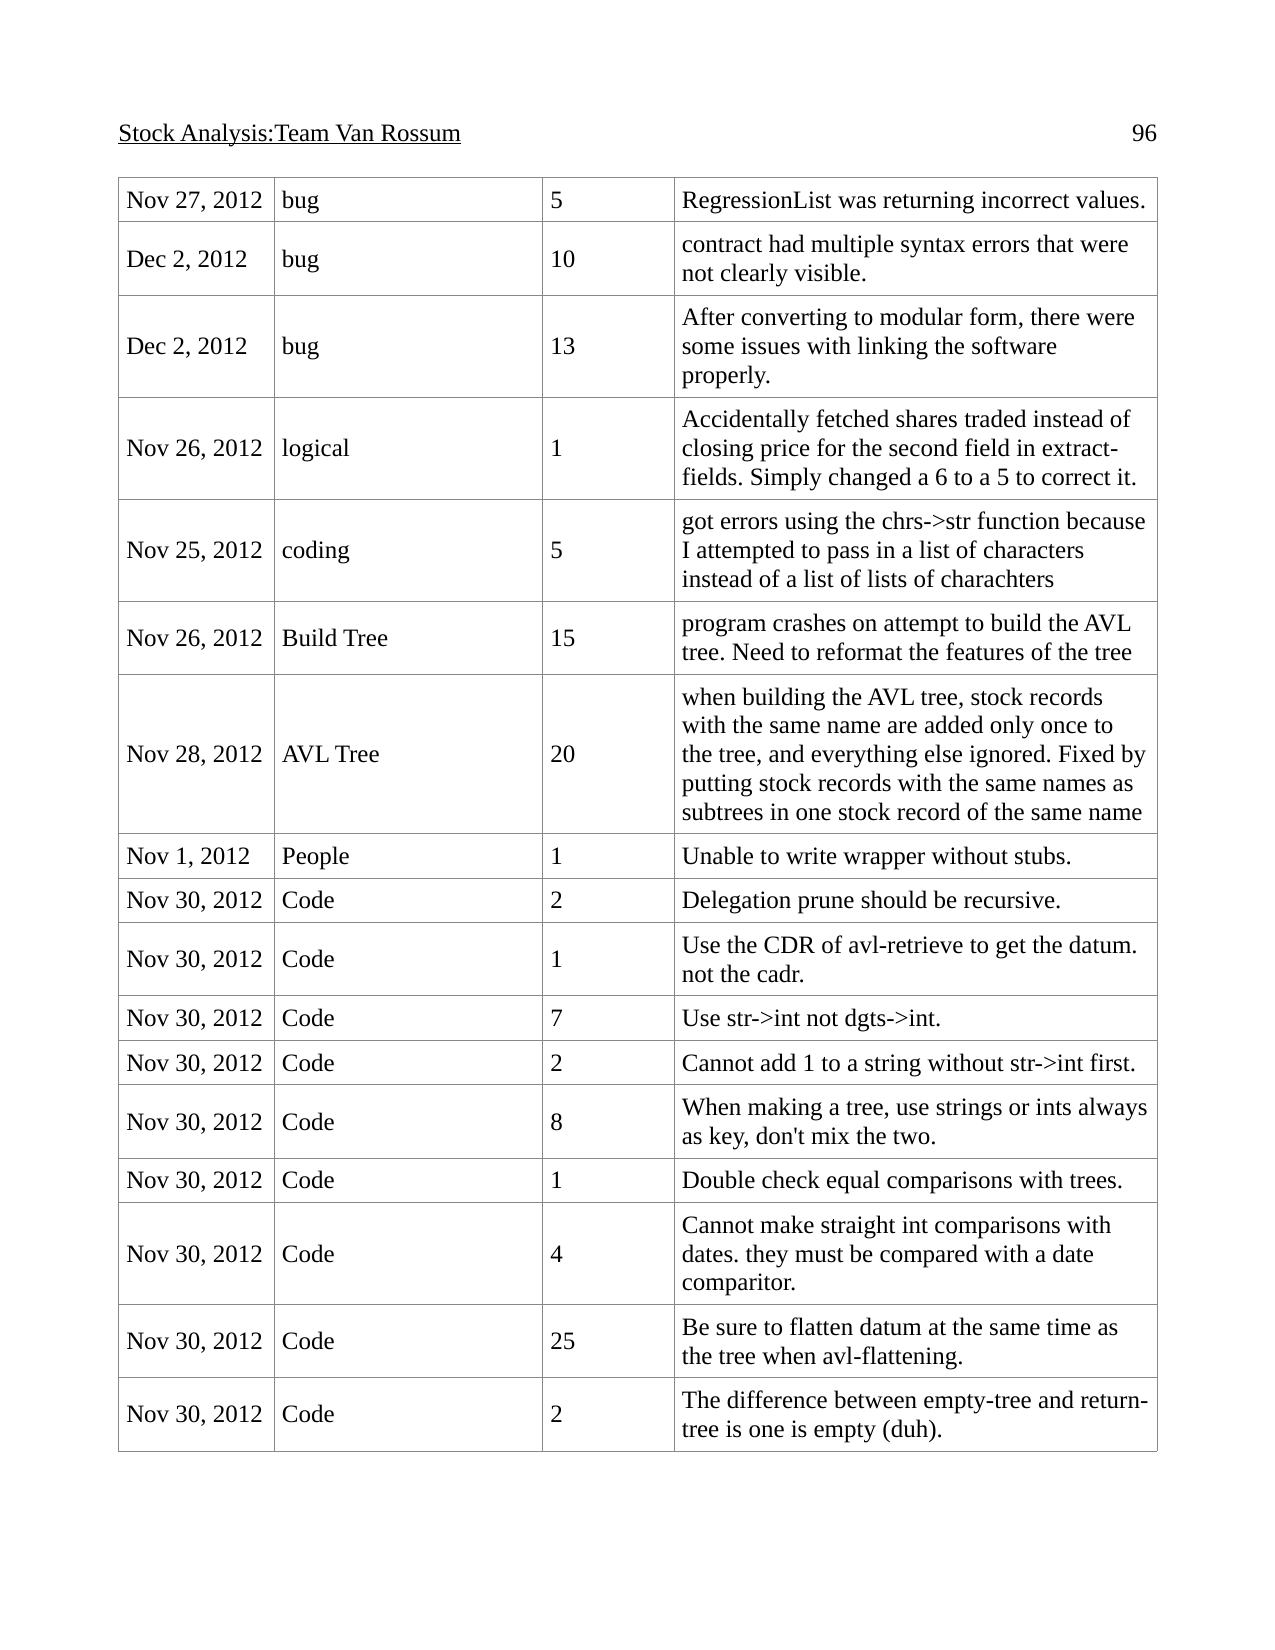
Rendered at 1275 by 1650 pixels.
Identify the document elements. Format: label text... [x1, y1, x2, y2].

table_cell Dec 2, 2012 [119, 222, 274, 294]
table_cell 2 [543, 1378, 674, 1451]
table_cell Use str->int not dgts->int. [675, 996, 1157, 1040]
table_cell Code [275, 1378, 542, 1451]
table_cell got errors using the chrs->str function because I attempted to pass in a list of characters instead of a list of lists of charachters [675, 500, 1157, 601]
table_cell 4 [543, 1203, 674, 1304]
table_cell program crashes on attempt to build the AVL tree. Need to reformat the features of the tree [675, 602, 1157, 674]
table_cell bug [275, 222, 542, 294]
table_cell When making a tree, use strings or ints always as key, don't mix the two. [675, 1085, 1157, 1158]
table_cell Cannot make straight int comparisons with dates. they must be compared with a date comparitor. [675, 1203, 1157, 1304]
table_cell 15 [543, 602, 674, 674]
table_cell People [275, 834, 542, 878]
table_cell Nov 27, 2012 [119, 178, 274, 221]
table_cell bug [275, 178, 542, 221]
table_cell 25 [543, 1305, 674, 1377]
table_cell Nov 1, 2012 [119, 834, 274, 878]
table_cell Nov 26, 2012 [119, 602, 274, 674]
table_cell Code [275, 1159, 542, 1202]
table_cell 8 [543, 1085, 674, 1158]
table_cell Nov 26, 2012 [119, 398, 274, 498]
table_cell Nov 30, 2012 [119, 923, 274, 995]
table_cell Be sure to flatten datum at the same time as the tree when avl-flattening. [675, 1305, 1157, 1377]
table_cell 5 [543, 178, 674, 221]
table_cell AVL Tree [275, 675, 542, 833]
table_cell Accidentally fetched shares traded instead of closing price for the second field in extract-fields. Simply changed a 6 to a 5 to correct it. [675, 398, 1157, 498]
table_cell Code [275, 1085, 542, 1158]
table_cell Code [275, 996, 542, 1040]
table_cell when building the AVL tree, stock records with the same name are added only once to the tree, and everything else ignored. Fixed by putting stock records with the same names as subtrees in one stock record of the same name [675, 675, 1157, 833]
table_cell Nov 30, 2012 [119, 1159, 274, 1202]
table_cell 1 [543, 1159, 674, 1202]
table_cell Code [275, 879, 542, 922]
table_cell Code [275, 923, 542, 995]
table_cell 1 [543, 398, 674, 498]
table_cell coding [275, 500, 542, 601]
table_cell RegressionList was returning incorrect values. [675, 178, 1157, 221]
table_cell Use the CDR of avl-retrieve to get the datum. not the cadr. [675, 923, 1157, 995]
table_cell Delegation prune should be recursive. [675, 879, 1157, 922]
table_cell 10 [543, 222, 674, 294]
table_cell Nov 28, 2012 [119, 675, 274, 833]
table_cell 5 [543, 500, 674, 601]
table_cell Nov 30, 2012 [119, 1085, 274, 1158]
table_cell 13 [543, 296, 674, 397]
table_cell bug [275, 296, 542, 397]
table_cell Dec 2, 2012 [119, 296, 274, 397]
table_cell Code [275, 1305, 542, 1377]
table_cell contract had multiple syntax errors that were not clearly visible. [675, 222, 1157, 294]
table_cell 1 [543, 923, 674, 995]
table_cell Nov 30, 2012 [119, 1041, 274, 1084]
table_cell After converting to modular form, there were some issues with linking the software properly. [675, 296, 1157, 397]
table_cell Nov 30, 2012 [119, 996, 274, 1040]
table_cell logical [275, 398, 542, 498]
table_cell The difference between empty-tree and return-tree is one is empty (duh). [675, 1378, 1157, 1451]
table_cell 20 [543, 675, 674, 833]
table_cell 7 [543, 996, 674, 1040]
table_cell Build Tree [275, 602, 542, 674]
table_cell 2 [543, 879, 674, 922]
table_cell 1 [543, 834, 674, 878]
table_cell 2 [543, 1041, 674, 1084]
table_cell Double check equal comparisons with trees. [675, 1159, 1157, 1202]
table_cell Nov 25, 2012 [119, 500, 274, 601]
table_cell Code [275, 1203, 542, 1304]
table_cell Nov 30, 2012 [119, 879, 274, 922]
table_cell Nov 30, 2012 [119, 1305, 274, 1377]
table_cell Code [275, 1041, 542, 1084]
table_cell Cannot add 1 to a string without str->int first. [675, 1041, 1157, 1084]
table_cell Nov 30, 2012 [119, 1203, 274, 1304]
table_cell Unable to write wrapper without stubs. [675, 834, 1157, 878]
table_cell Nov 30, 2012 [119, 1378, 274, 1451]
